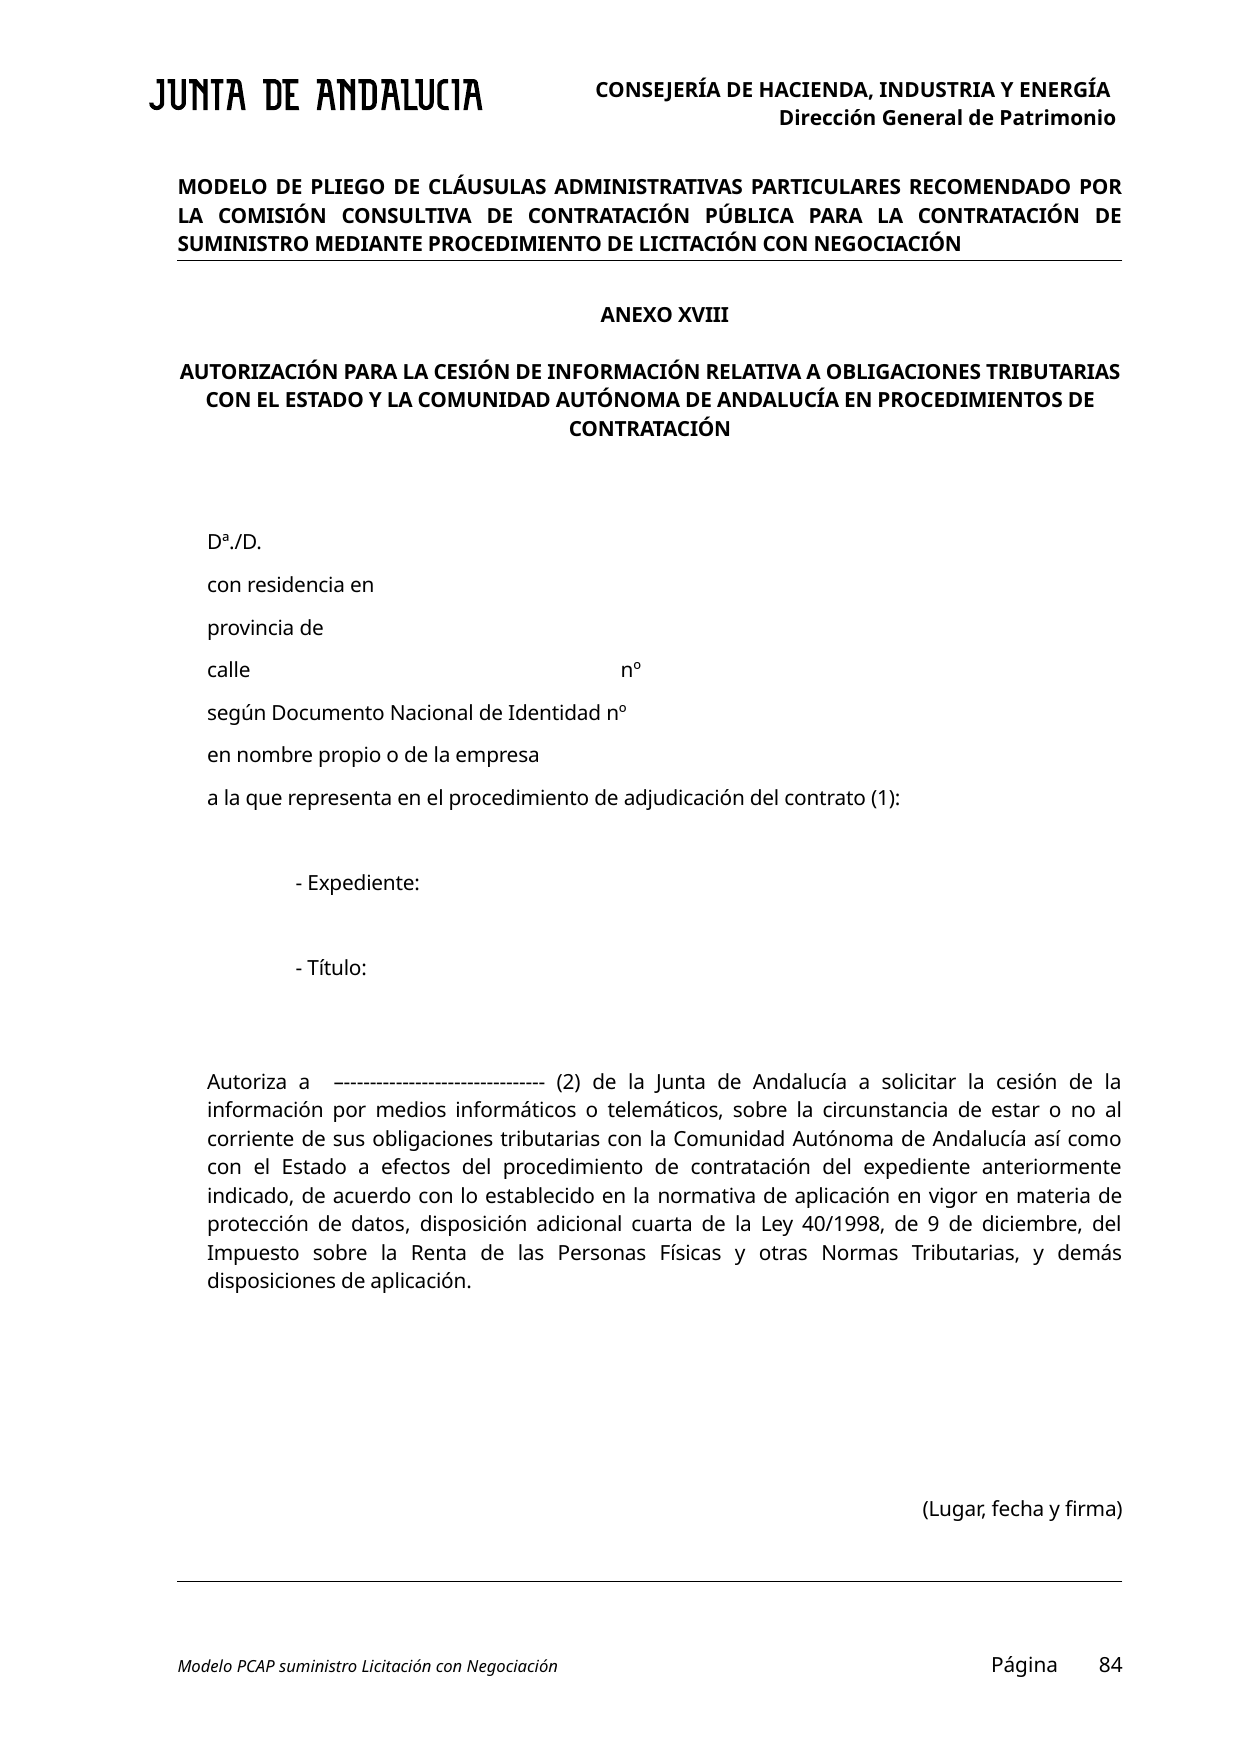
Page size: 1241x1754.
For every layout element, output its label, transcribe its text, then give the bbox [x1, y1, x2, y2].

text - Título: [295, 953, 1122, 982]
list MODELO DE PLIEGO DE CLÁUSULAS ADMINISTRATIVAS PARTICULARES RECOMENDADO POR LA COMISIÓN CONSULTIVA DE CONTRATACIÓN PÚBLICA PARA LA CONTRATACIÓN DE SUMINISTRO MEDIANTE PROCEDIMIENTO DE LICITACIÓN CON NEGOCIACIÓN [177, 172, 1122, 260]
text en nombre propio o de la empresa [207, 740, 1122, 769]
text según Documento Nacional de Identidad nº [207, 698, 1122, 726]
text provincia de [207, 613, 1122, 641]
text a la que representa en el procedimiento de adjudicación del contrato (1): [207, 783, 1122, 811]
text - Expediente: [222, 868, 1122, 897]
text calle nº [207, 655, 1122, 684]
text Autoriza a –------------------------------- (2) de la Junta de Andalucía a solicitar la cesión de la información por medios informáticos o telemáticos, sobre la circunstancia de estar o no al corriente de sus obligaciones tributarias con la Comunidad Autónoma de Andalucía así como con el Estado a efectos del procedimiento de contratación del expediente anteriormente indicado, de acuerdo con lo establecido en la normativa de aplicación en vigor en materia de protección de datos, disposición adicional cuarta de la Ley 40/1998, de 9 de diciembre, del Impuesto sobre la Renta de las Personas Físicas y otras Normas Tributarias, y demás disposiciones de aplicación. [207, 1067, 1122, 1294]
text Dª./D. [207, 527, 1122, 556]
text (Lugar, fecha y firma) [207, 1494, 1122, 1522]
text AUTORIZACIÓN PARA LA CESIÓN DE INFORMACIÓN RELATIVA A OBLIGACIONES TRIBUTARIAS CON EL ESTADO Y LA COMUNIDAD AUTÓNOMA DE ANDALUCÍA EN PROCEDIMIENTOS DE CONTRATACIÓN [177, 357, 1122, 442]
text con residencia en [207, 570, 1122, 598]
text ANEXO XVIII [207, 300, 1122, 328]
